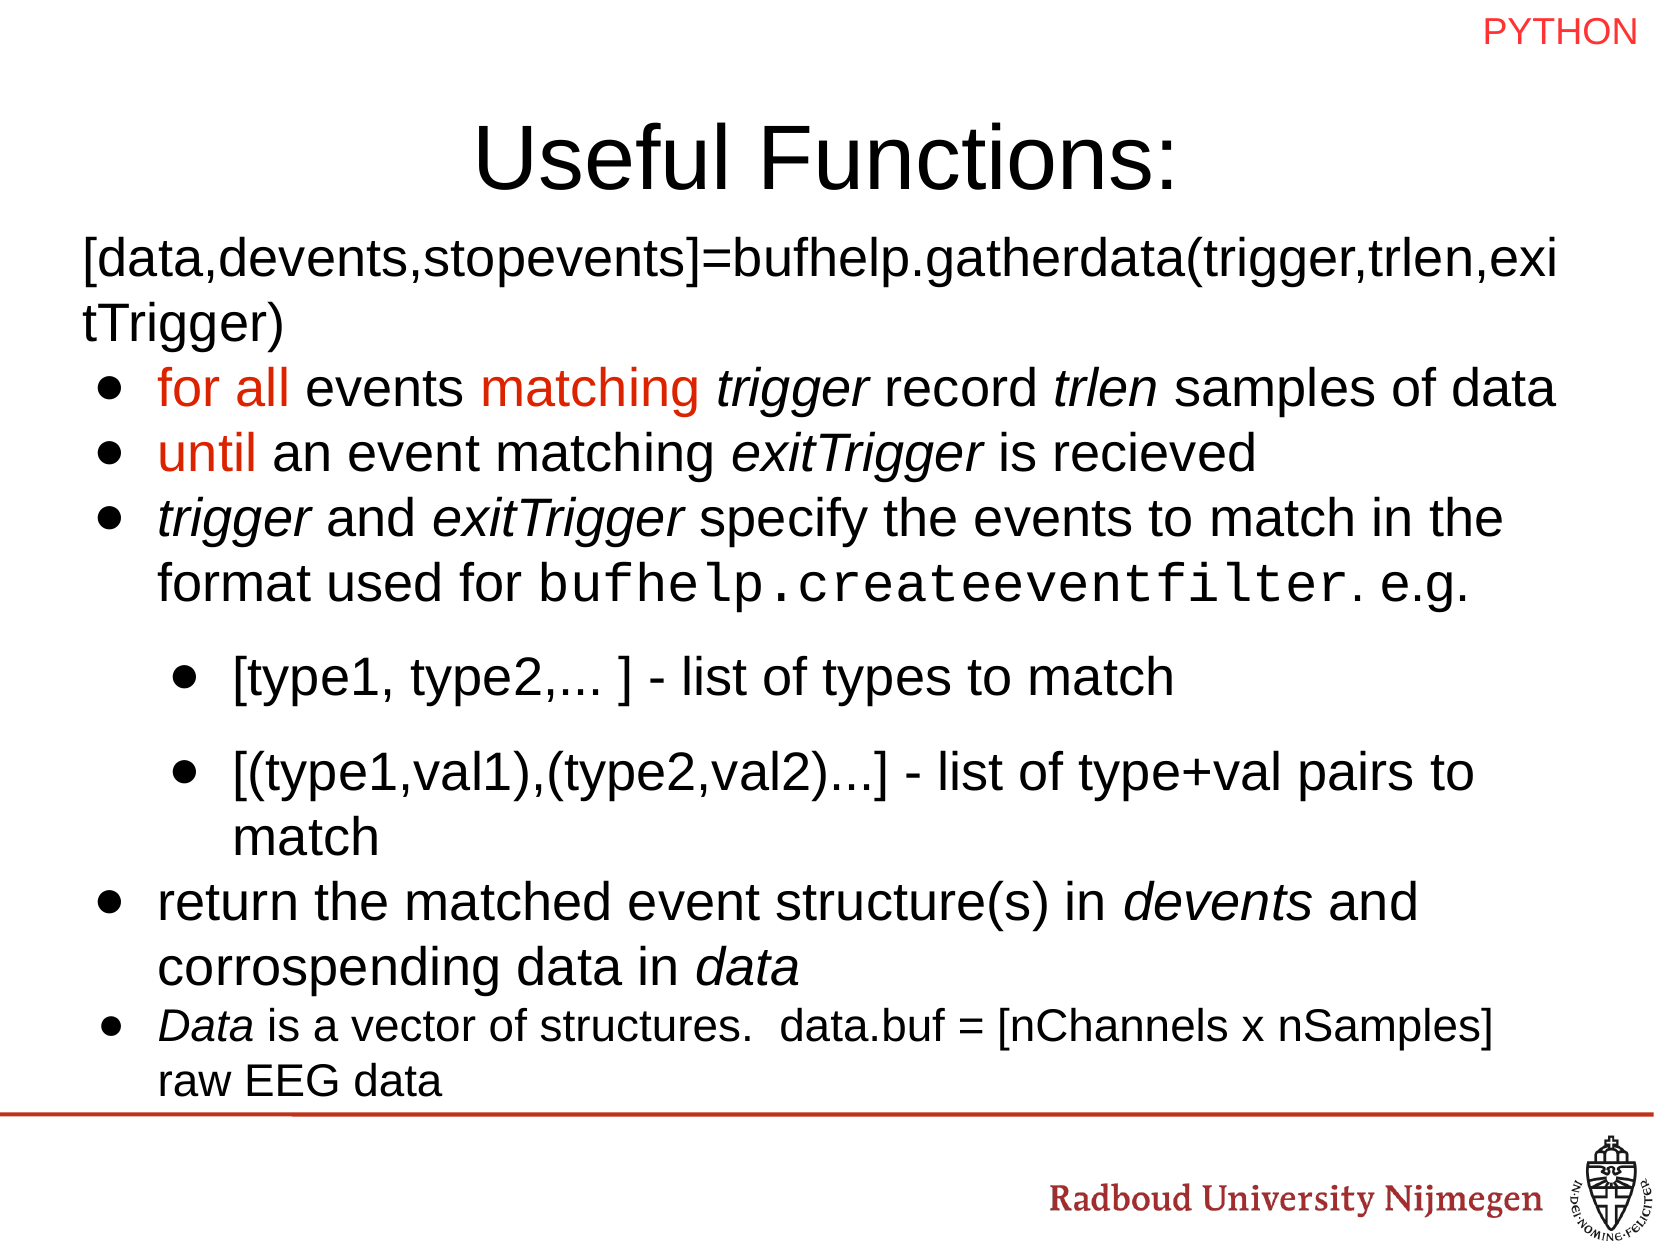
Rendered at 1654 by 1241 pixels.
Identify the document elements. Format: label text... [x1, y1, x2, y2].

text_box [data,devents,stopevents]=bufhelp.gatherdata(trigger,trlen,exitTrigger) for all events matching trigger record trlen samples of data until an event matching exitTrigger is recieved trigger and exitTrigger specify the events to match in the format used for bufhelp.createeventfilter. e.g. [type1, type2,... ] - list of types to match [(type1,val1),(type2,val2)...] - list of type+val pairs to match return the matched event structure(s) in devents and corrospending data in data Data is a vector of structures. data.buf = [nChannels x nSamples] raw EEG data [82, 222, 1571, 1126]
text_box Useful Functions: [82, 49, 1571, 222]
picture [1050, 1134, 1654, 1241]
text_box PYTHON [1305, 0, 1654, 57]
